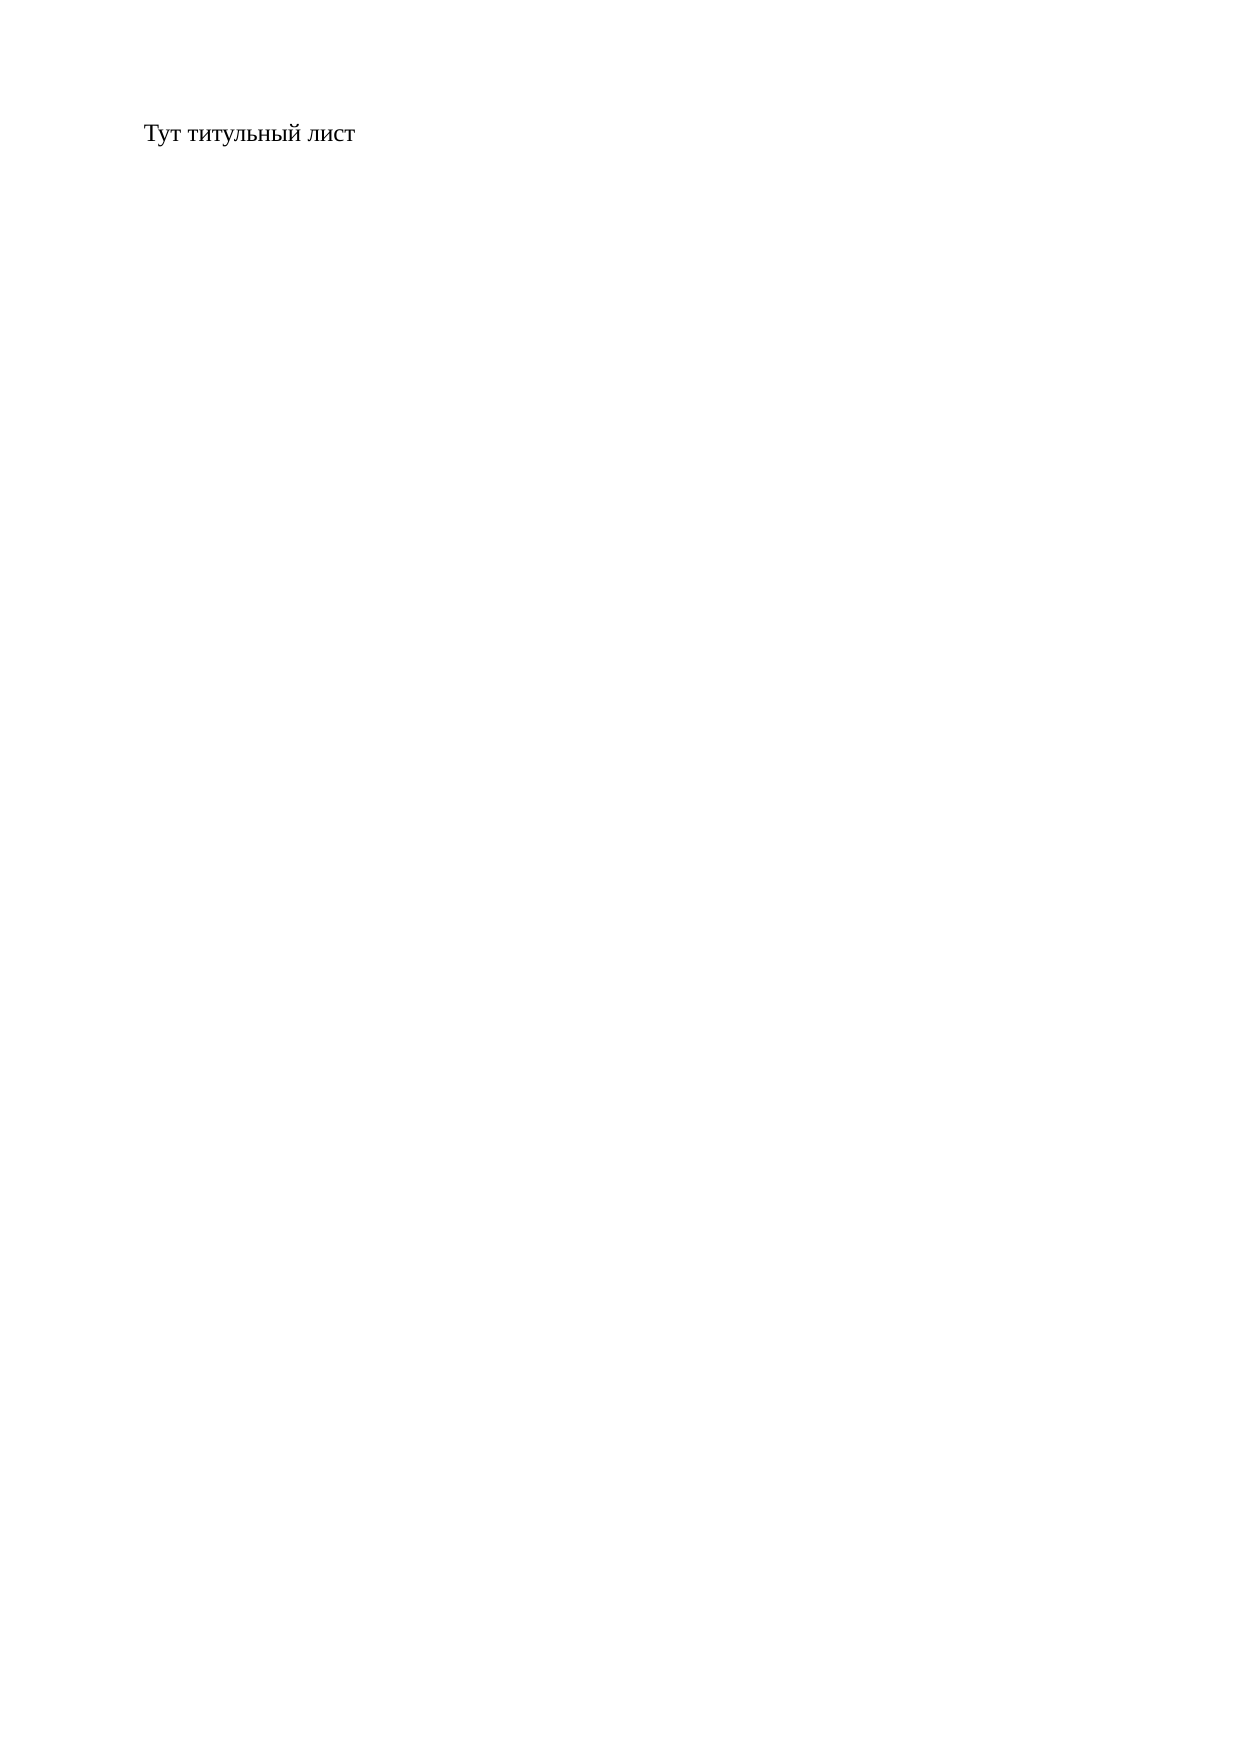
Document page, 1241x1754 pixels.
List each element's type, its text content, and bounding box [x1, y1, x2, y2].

text Тут титульный лист [118, 118, 1122, 147]
